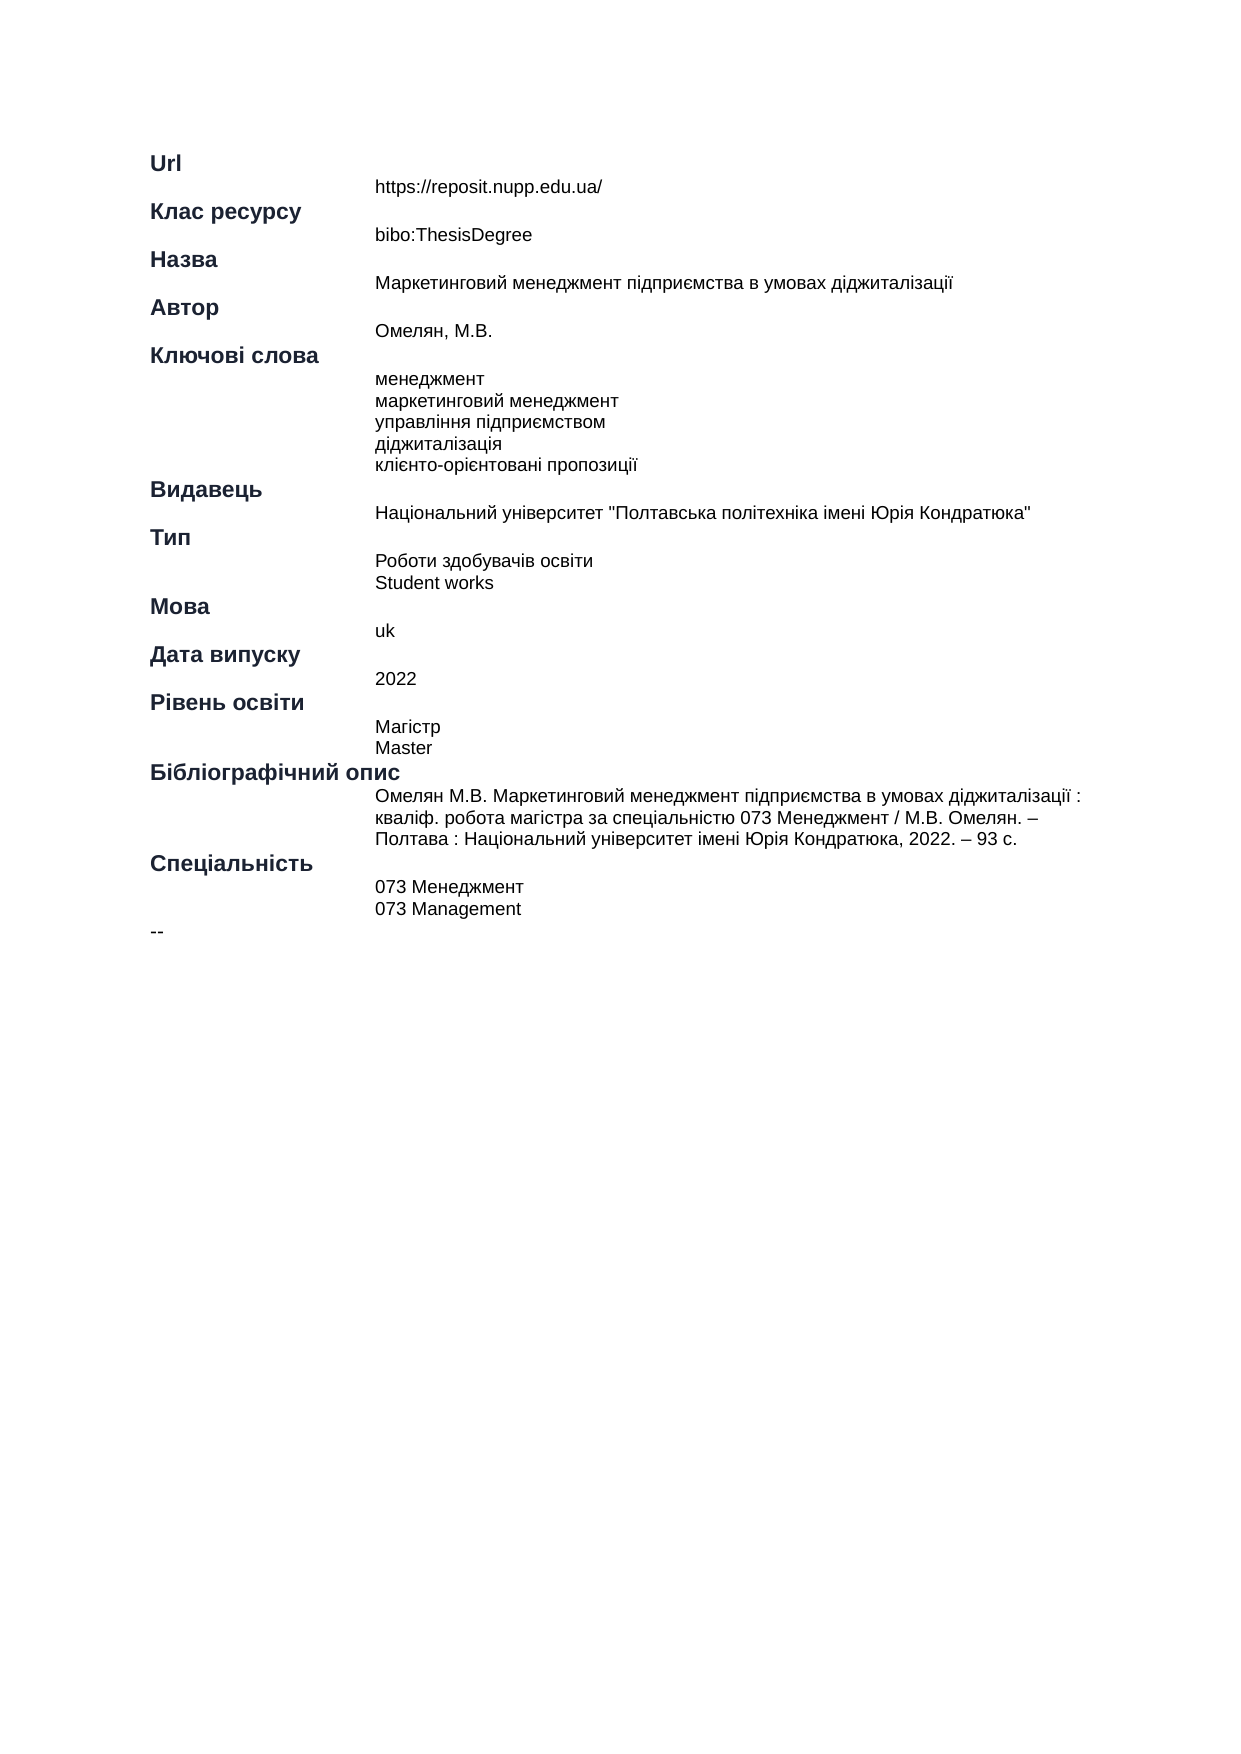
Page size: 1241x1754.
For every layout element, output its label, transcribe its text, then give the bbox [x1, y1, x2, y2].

text Маркетинговий менеджмент підприємства в умовах діджиталізації [375, 272, 1090, 294]
text Омелян М.В. Маркетинговий менеджмент підприємства в умовах діджиталізації : кваліф. робота магістра за спеціальністю 073 Менеджмент / М.В. Омелян. – Полтава : Національний університет імені Юрія Кондратюка, 2022. – 93 с. [375, 785, 1090, 849]
text менеджмент [375, 368, 1090, 389]
text маркетинговий менеджмент [375, 389, 1090, 411]
text управління підприємством [375, 411, 1090, 433]
text Клас ресурсу [150, 198, 1090, 224]
text -- [150, 919, 1090, 943]
text Дата випуску [150, 641, 1090, 667]
text bibo:ThesisDegree [375, 224, 1090, 246]
text uk [375, 619, 1090, 641]
text Мова [150, 593, 1090, 619]
text Бібліографічний опис [150, 758, 1090, 785]
text Автор [150, 294, 1090, 320]
text Student works [375, 572, 1090, 593]
text діджиталізація [375, 433, 1090, 454]
text Національний університет "Полтавська політехніка імені Юрія Кондратюка" [375, 502, 1090, 524]
text Ключові слова [150, 342, 1090, 368]
text https://reposit.nupp.edu.ua/ [375, 176, 1090, 198]
text Магістр [375, 715, 1090, 737]
text клієнто-орієнтовані пропозиції [375, 454, 1090, 476]
text Спеціальність [150, 849, 1090, 876]
text 2022 [375, 667, 1090, 689]
text Омелян, М.В. [375, 320, 1090, 342]
text 073 Менеджмент [375, 876, 1090, 897]
text Назва [150, 246, 1090, 272]
text Тип [150, 524, 1090, 550]
text Рівень освіти [150, 689, 1090, 715]
text Master [375, 737, 1090, 758]
text 073 Management [375, 897, 1090, 919]
text Видавець [150, 476, 1090, 502]
text Роботи здобувачів освіти [375, 550, 1090, 572]
text Url [150, 150, 1090, 176]
